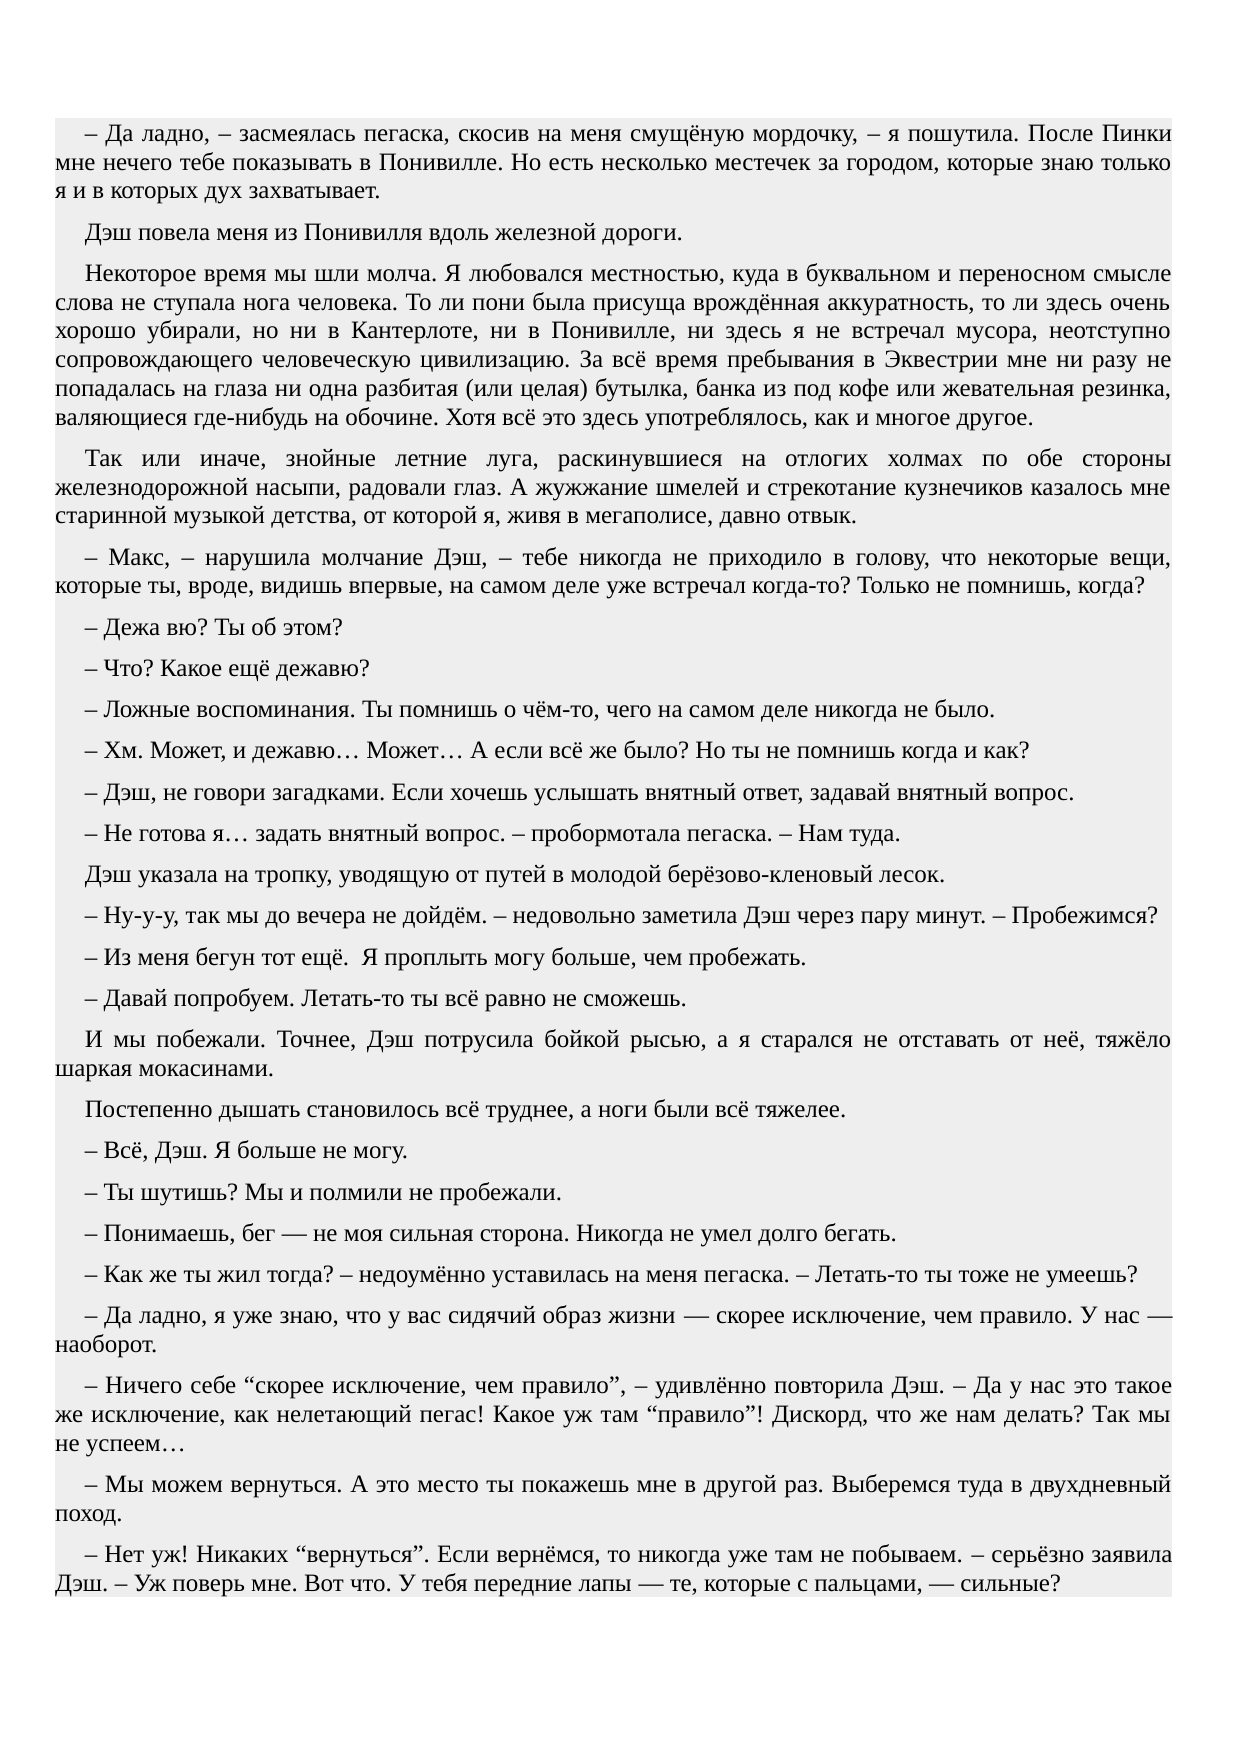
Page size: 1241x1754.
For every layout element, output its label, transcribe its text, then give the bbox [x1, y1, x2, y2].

text – Как же ты жил тогда? – недоумённо уставилась на меня пегаска. – Летать-то ты тоже не умеешь? [55, 1259, 1172, 1288]
text – Из меня бегун тот ещё. Я проплыть могу больше, чем пробежать. [55, 942, 1172, 971]
text – Ты шутишь? Мы и полмили не пробежали. [55, 1177, 1172, 1206]
text – Что? Какое ещё дежавю? [55, 653, 1172, 682]
text И мы побежали. Точнее, Дэш потрусила бойкой рысью, а я старался не отставать от неё, тяжёло шаркая мокасинами. [55, 1024, 1172, 1082]
text – Всё, Дэш. Я больше не могу. [55, 1136, 1172, 1164]
text – Дежа вю? Ты об этом? [55, 612, 1172, 641]
text Дэш указала на тропку, уводящую от путей в молодой берёзово-кленовый лесок. [55, 859, 1172, 888]
text – Давай попробуем. Летать-то ты всё равно не сможешь. [55, 983, 1172, 1012]
text Так или иначе, знойные летние луга, раскинувшиеся на отлогих холмах по обе стороны железнодорожной насыпи, радовали глаз. А жужжание шмелей и стрекотание кузнечиков казалось мне старинной музыкой детства, от которой я, живя в мегаполисе, давно отвык. [55, 443, 1172, 529]
text – Нет уж! Никаких “вернуться”. Если вернёмся, то никогда уже там не побываем. – серьёзно заявила Дэш. – Уж поверь мне. Вот что. У тебя передние лапы — те, которые с пальцами, — сильные? [55, 1539, 1172, 1597]
text – Да ладно, я уже знаю, что у вас сидячий образ жизни — скорее исключение, чем правило. У нас — наоборот. [55, 1301, 1172, 1358]
text – Не готова я… задать внятный вопрос. – пробормотала пегаска. – Нам туда. [55, 818, 1172, 847]
text – Макс, – нарушила молчание Дэш, – тебе никогда не приходило в голову, что некоторые вещи, которые ты, вроде, видишь впервые, на самом деле уже встречал когда-то? Только не помнишь, когда? [55, 542, 1172, 599]
text – Понимаешь, бег — не моя сильная сторона. Никогда не умел долго бегать. [55, 1218, 1172, 1247]
text – Хм. Может, и дежавю… Может… А если всё же было? Но ты не помнишь когда и как? [55, 736, 1172, 764]
text Постепенно дышать становилось всё труднее, а ноги были всё тяжелее. [55, 1094, 1172, 1123]
text Дэш повела меня из Понивилля вдоль железной дороги. [55, 217, 1172, 246]
text – Мы можем вернуться. А это место ты покажешь мне в другой раз. Выберемся туда в двухдневный поход. [55, 1469, 1172, 1527]
text – Дэш, не говори загадками. Если хочешь услышать внятный ответ, задавай внятный вопрос. [55, 777, 1172, 806]
text – Ну-у-у, так мы до вечера не дойдём. – недовольно заметила Дэш через пару минут. – Пробежимся? [55, 901, 1172, 929]
text Некоторое время мы шли молча. Я любовался местностью, куда в буквальном и переносном смысле слова не ступала нога человека. То ли пони была присуща врождённая аккуратность, то ли здесь очень хорошо убирали, но ни в Кантерлоте, ни в Понивилле, ни здесь я не встречал мусора, неотступно сопровождающего человеческую цивилизацию. За всё время пребывания в Эквестрии мне ни разу не попадалась на глаза ни одна разбитая (или целая) бутылка, банка из под кофе или жевательная резинка, валяющиеся где-нибудь на обочине. Хотя всё это здесь употреблялось, как и многое другое. [55, 258, 1172, 431]
text – Да ладно, – засмеялась пегаска, скосив на меня смущёную мордочку, – я пошутила. После Пинки мне нечего тебе показывать в Понивилле. Но есть несколько местечек за городом, которые знаю только я и в которых дух захватывает. [55, 118, 1172, 204]
text – Ложные воспоминания. Ты помнишь о чём-то, чего на самом деле никогда не было. [55, 694, 1172, 723]
text – Ничего себе “скорее исключение, чем правило”, – удивлённо повторила Дэш. – Да у нас это такое же исключение, как нелетающий пегас! Какое уж там “правило”! Дискорд, что же нам делать? Так мы не успеем… [55, 1371, 1172, 1457]
